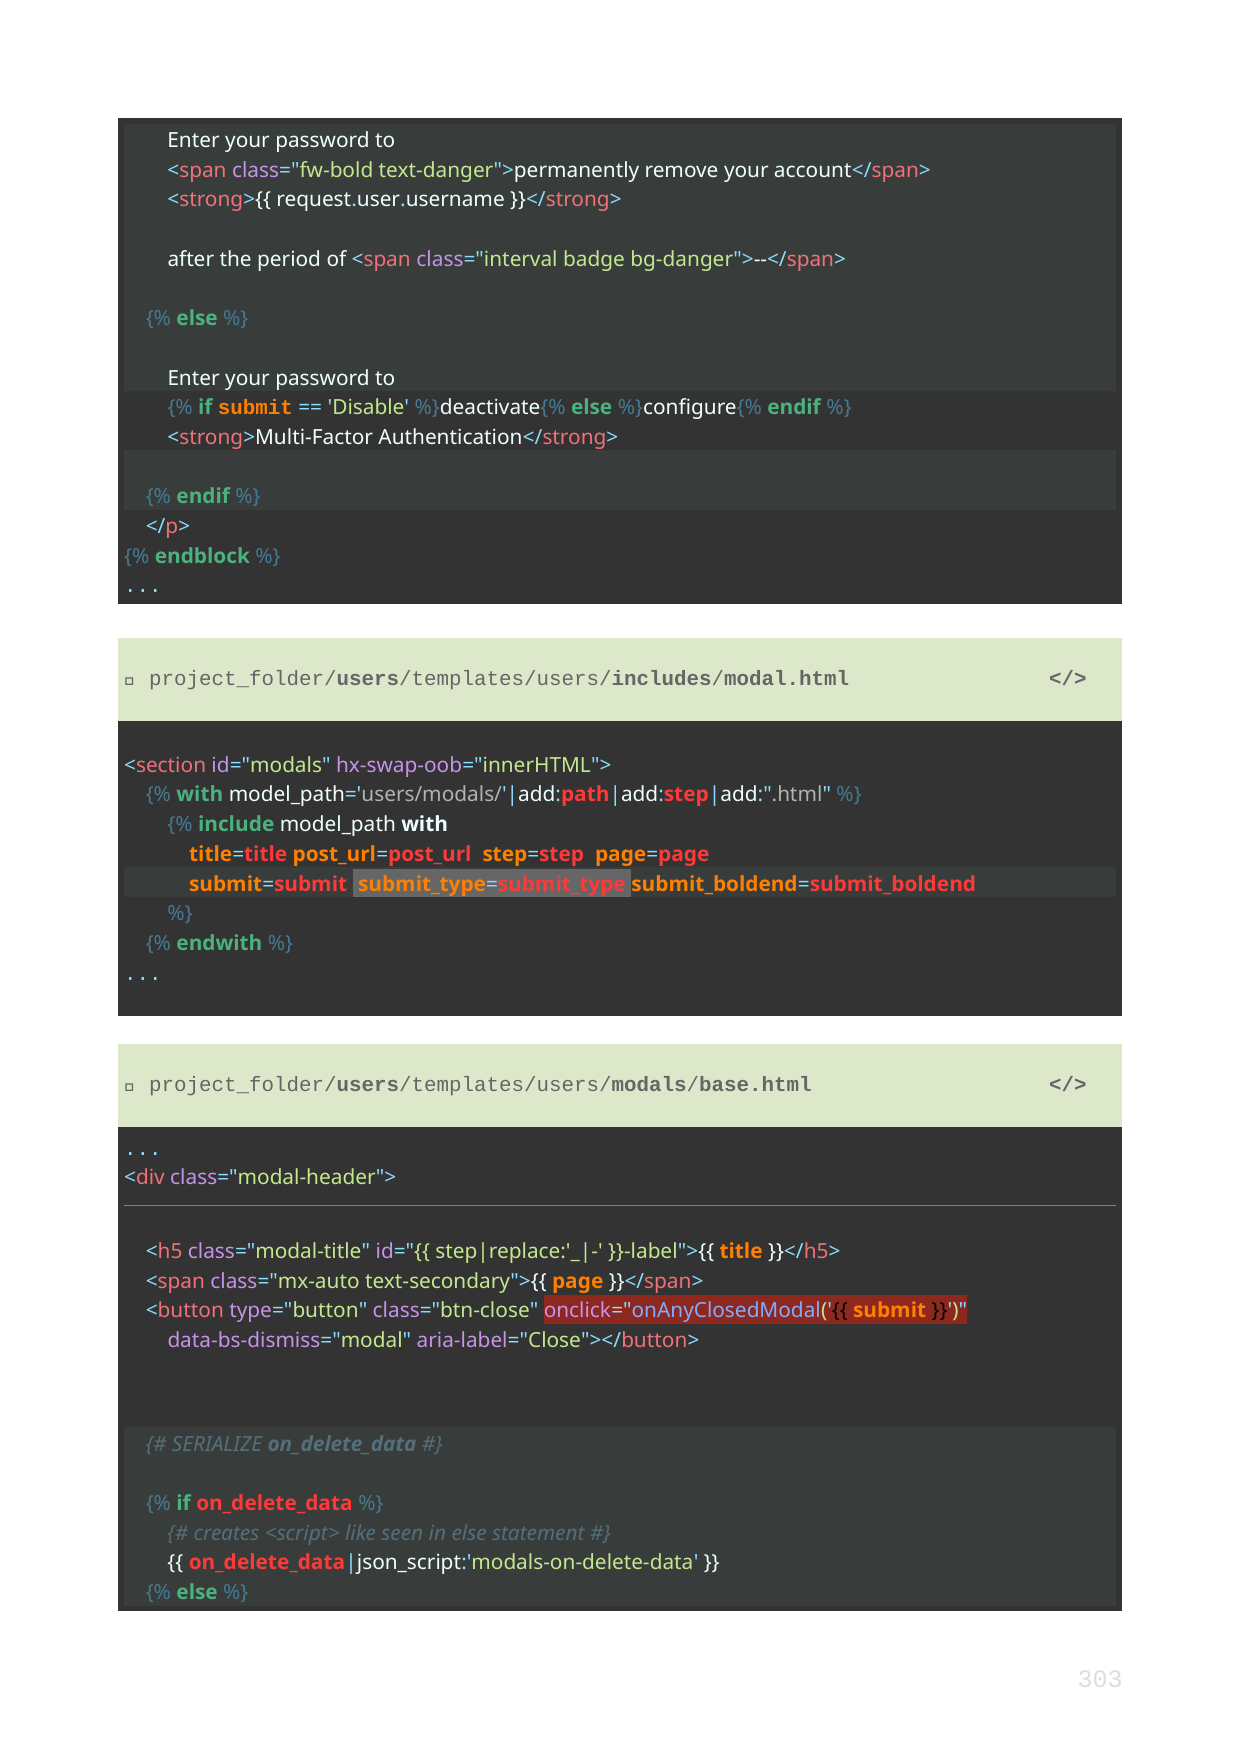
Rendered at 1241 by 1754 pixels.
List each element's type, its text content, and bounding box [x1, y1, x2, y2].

table_header 📝 project_folder/users/templates/users/modals/base.html </> [118, 1044, 1122, 1127]
table_cell ... <div class="modal-header"> <h5 class="modal-title" id="{{ step|replace:'_|-' }}-label">{{ title }}</h5> <span class="mx-auto text-secondary">{{ page }}</span> <button type="button" class="btn-close" onclick="onAnyClosedModal('{{ submit }}')" data-bs-dismiss="modal" aria-label="Close"></button> {# SERIALIZE on_delete_data #} {% if on_delete_data %} {# creates <script> like seen in else statement #} {{ on_delete_data|json_script:'modals-on-delete-data' }} {% else %} [118, 1127, 1122, 1611]
table_header 📝 project_folder/users/templates/users/includes/modal.html </> [118, 638, 1122, 721]
table_cell Enter your password to <span class="fw-bold text-danger">permanently remove your account</span> <strong>{{ request.user.username }}</strong> after the period of <span class="interval badge bg-danger">--</span> {% else %} Enter your password to {% if submit == 'Disable' %}deactivate{% else %}configure{% endif %} <strong>Multi-Factor Authentication</strong> {% endif %} </p> {% endblock %} ... [118, 118, 1122, 604]
table_cell <section id="modals" hx-swap-oob="innerHTML"> {% with model_path='users/modals/'|add:path|add:step|add:".html" %} {% include model_path with title=title post_url=post_url step=step page=page submit=submit submit_type=submit_type submit_boldend=submit_boldend %} {% endwith %} ... [118, 721, 1122, 1016]
